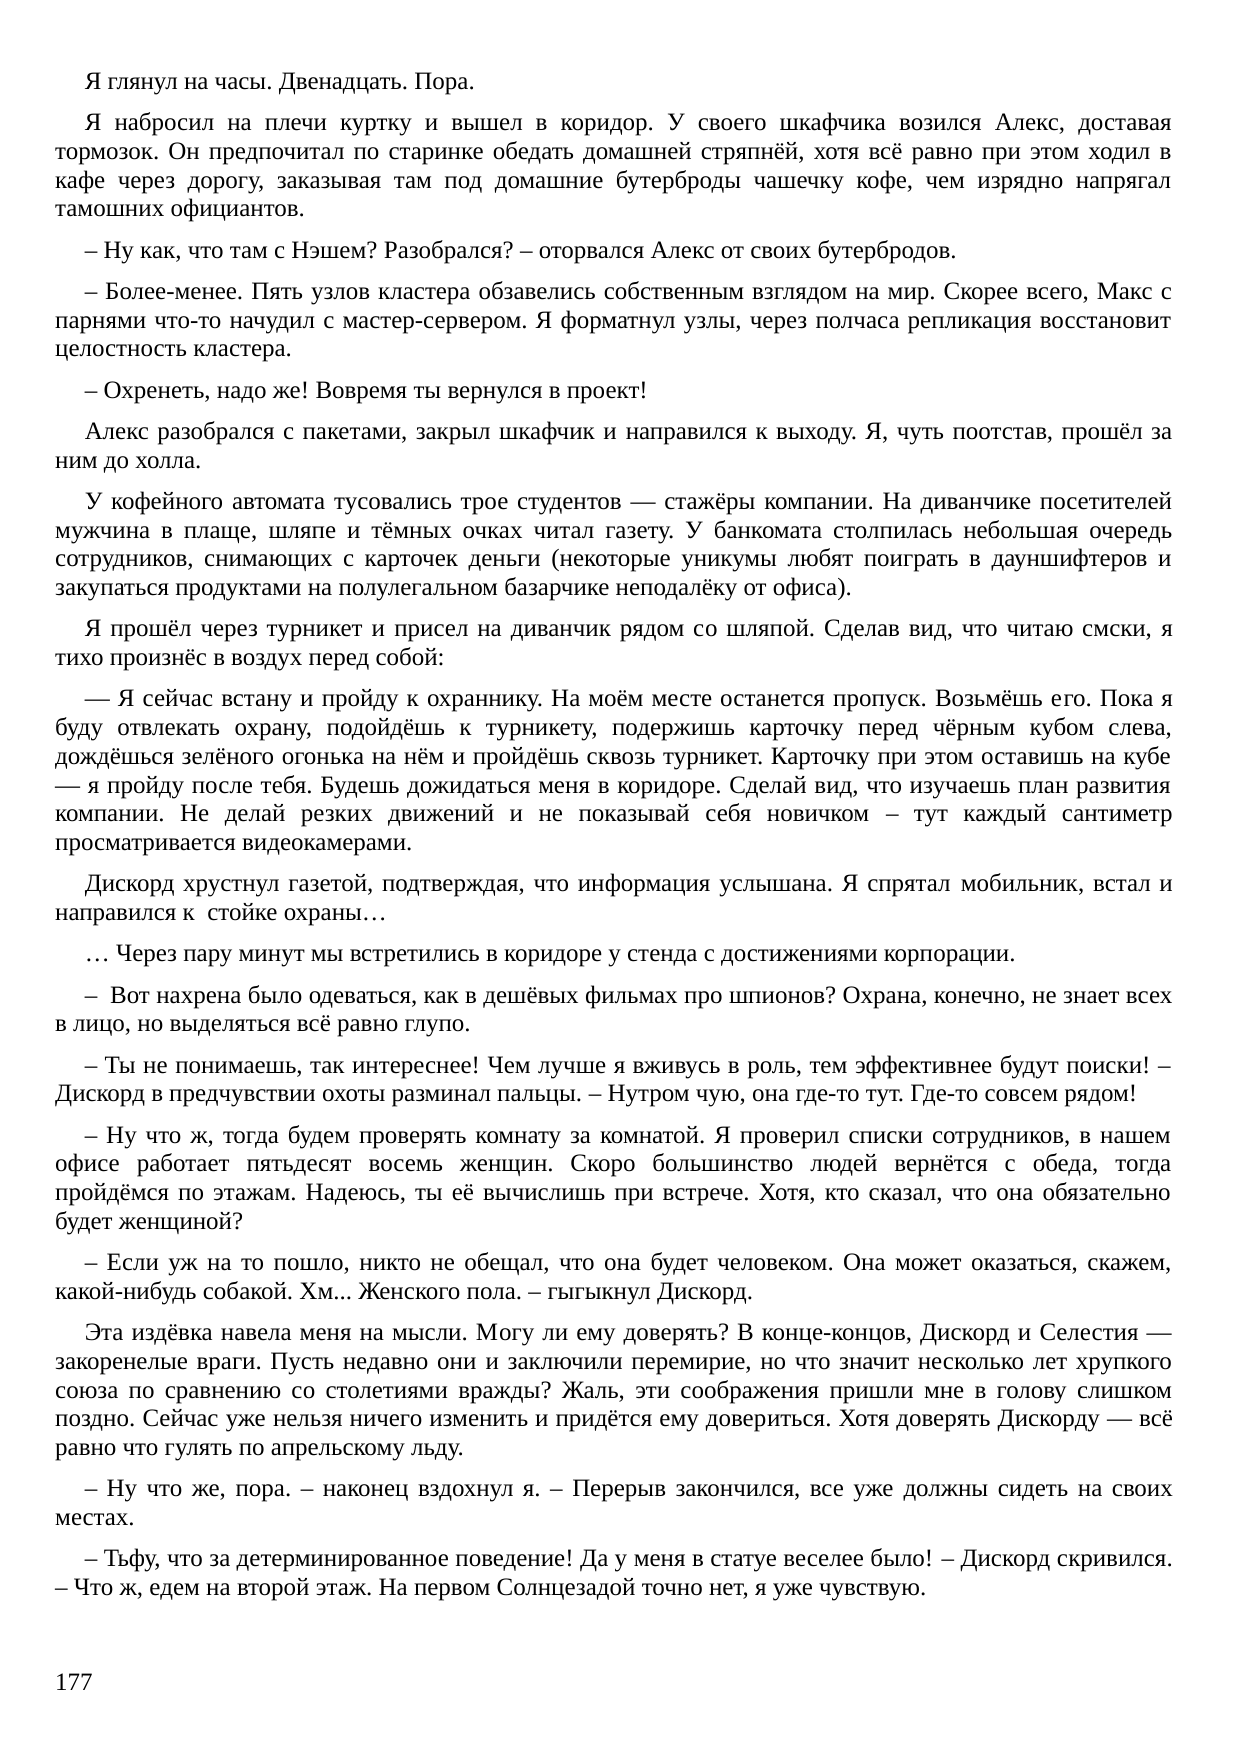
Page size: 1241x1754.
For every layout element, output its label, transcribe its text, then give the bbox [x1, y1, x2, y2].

text — Я сейчас встану и пройду к охраннику. На моём месте останется пропуск. Возьмёшь его. Пока я буду отвлекать охрану, подойдёшь к турникету, подержишь карточку перед чёрным кубом слева, дождёшься зелёного огонька на нём и пройдёшь сквозь турникет. Карточку при этом оставишь на кубе — я пройду после тебя. Будешь дожидаться меня в коридоре. Сделай вид, что изучаешь план развития компании. Не делай резких движений и не показывай себя новичком – тут каждый сантиметр просматривается видеокамерами. [55, 683, 1173, 856]
text Эта издёвка навела меня на мысли. Могу ли ему доверять? В конце-концов, Дискорд и Селестия — закоренелые враги. Пусть недавно они и заключили перемирие, но что значит несколько лет хрупкого союза по сравнению со столетиями вражды? Жаль, эти соображения пришли мне в голову слишком поздно. Сейчас уже нельзя ничего изменить и придётся ему довериться. Хотя доверять Дискорду — всё равно что гулять по апрельскому льду. [55, 1317, 1173, 1461]
text – Тьфу, что за детерминированное поведение! Да у меня в статуе веселее было! – Дискорд скривился. – Что ж, едем на второй этаж. На первом Солнцезадой точно нет, я уже чувствую. [55, 1543, 1173, 1601]
text – Ну что ж, тогда будем проверять комнату за комнатой. Я проверил списки сотрудников, в нашем офисе работает пятьдесят восемь женщин. Скоро большинство людей вернётся с обеда, тогда пройдёмся по этажам. Надеюсь, ты её вычислишь при встрече. Хотя, кто сказал, что она обязательно будет женщиной? [55, 1120, 1173, 1235]
text – Охренеть, надо же! Вовремя ты вернулся в проект! [55, 375, 1173, 403]
text – Более-менее. Пять узлов кластера обзавелись собственным взглядом на мир. Скорее всего, Макс с парнями что-то начудил с мастер-сервером. Я форматнул узлы, через полчаса репликация восстановит целостность кластера. [55, 276, 1173, 362]
text … Через пару минут мы встретились в коридоре у стенда с достижениями корпорации. [55, 938, 1173, 967]
text – Ну как, что там с Нэшем? Разобрался? – оторвался Алекс от своих бутербродов. [55, 235, 1173, 263]
text Алекс разобрался с пакетами, закрыл шкафчик и направился к выходу. Я, чуть поотстав, прошёл за ним до холла. [55, 416, 1173, 473]
text – Если уж на то пошло, никто не обещал, что она будет человеком. Она может оказаться, скажем, какой-нибудь собакой. Хм... Женского пола. – гыгыкнул Дискорд. [55, 1247, 1173, 1305]
text – Вот нахрена было одеваться, как в дешёвых фильмах про шпионов? Охрана, конечно, не знает всех в лицо, но выделяться всё равно глупо. [55, 980, 1173, 1037]
text У кофейного автомата тусовались трое студентов — стажёры компании. На диванчике посетителей мужчина в плаще, шляпе и тёмных очках читал газету. У банкомата столпилась небольшая очередь сотрудников, снимающих с карточек деньги (некоторые уникумы любят поиграть в дауншифтеров и закупаться продуктами на полулегальном базарчике неподалёку от офиса). [55, 486, 1173, 601]
text – Ну что же, пора. – наконец вздохнул я. – Перерыв закончился, все уже должны сидеть на своих местах. [55, 1473, 1173, 1531]
text – Ты не понимаешь, так интереснее! Чем лучше я вживусь в роль, тем эффективнее будут поиски! –Дискорд в предчувствии охоты разминал пальцы. – Нутром чую, она где-то тут. Где-то совсем рядом! [55, 1050, 1173, 1107]
text Я глянул на часы. Двенадцать. Пора. [55, 66, 1173, 95]
text Я набросил на плечи куртку и вышел в коридор. У своего шкафчика возился Алекс, доставая тормозок. Он предпочитал по старинке обедать домашней стряпнёй, хотя всё равно при этом ходил в кафе через дорогу, заказывая там под домашние бутерброды чашечку кофе, чем изрядно напрягал тамошних официантов. [55, 107, 1173, 222]
text Я прошёл через турникет и присел на диванчик рядом со шляпой. Сделав вид, что читаю смски, я тихо произнёс в воздух перед собой: [55, 613, 1173, 671]
text Дискорд хрустнул газетой, подтверждая, что информация услышана. Я спрятал мобильник, встал и направился к стойке охраны… [55, 868, 1173, 926]
